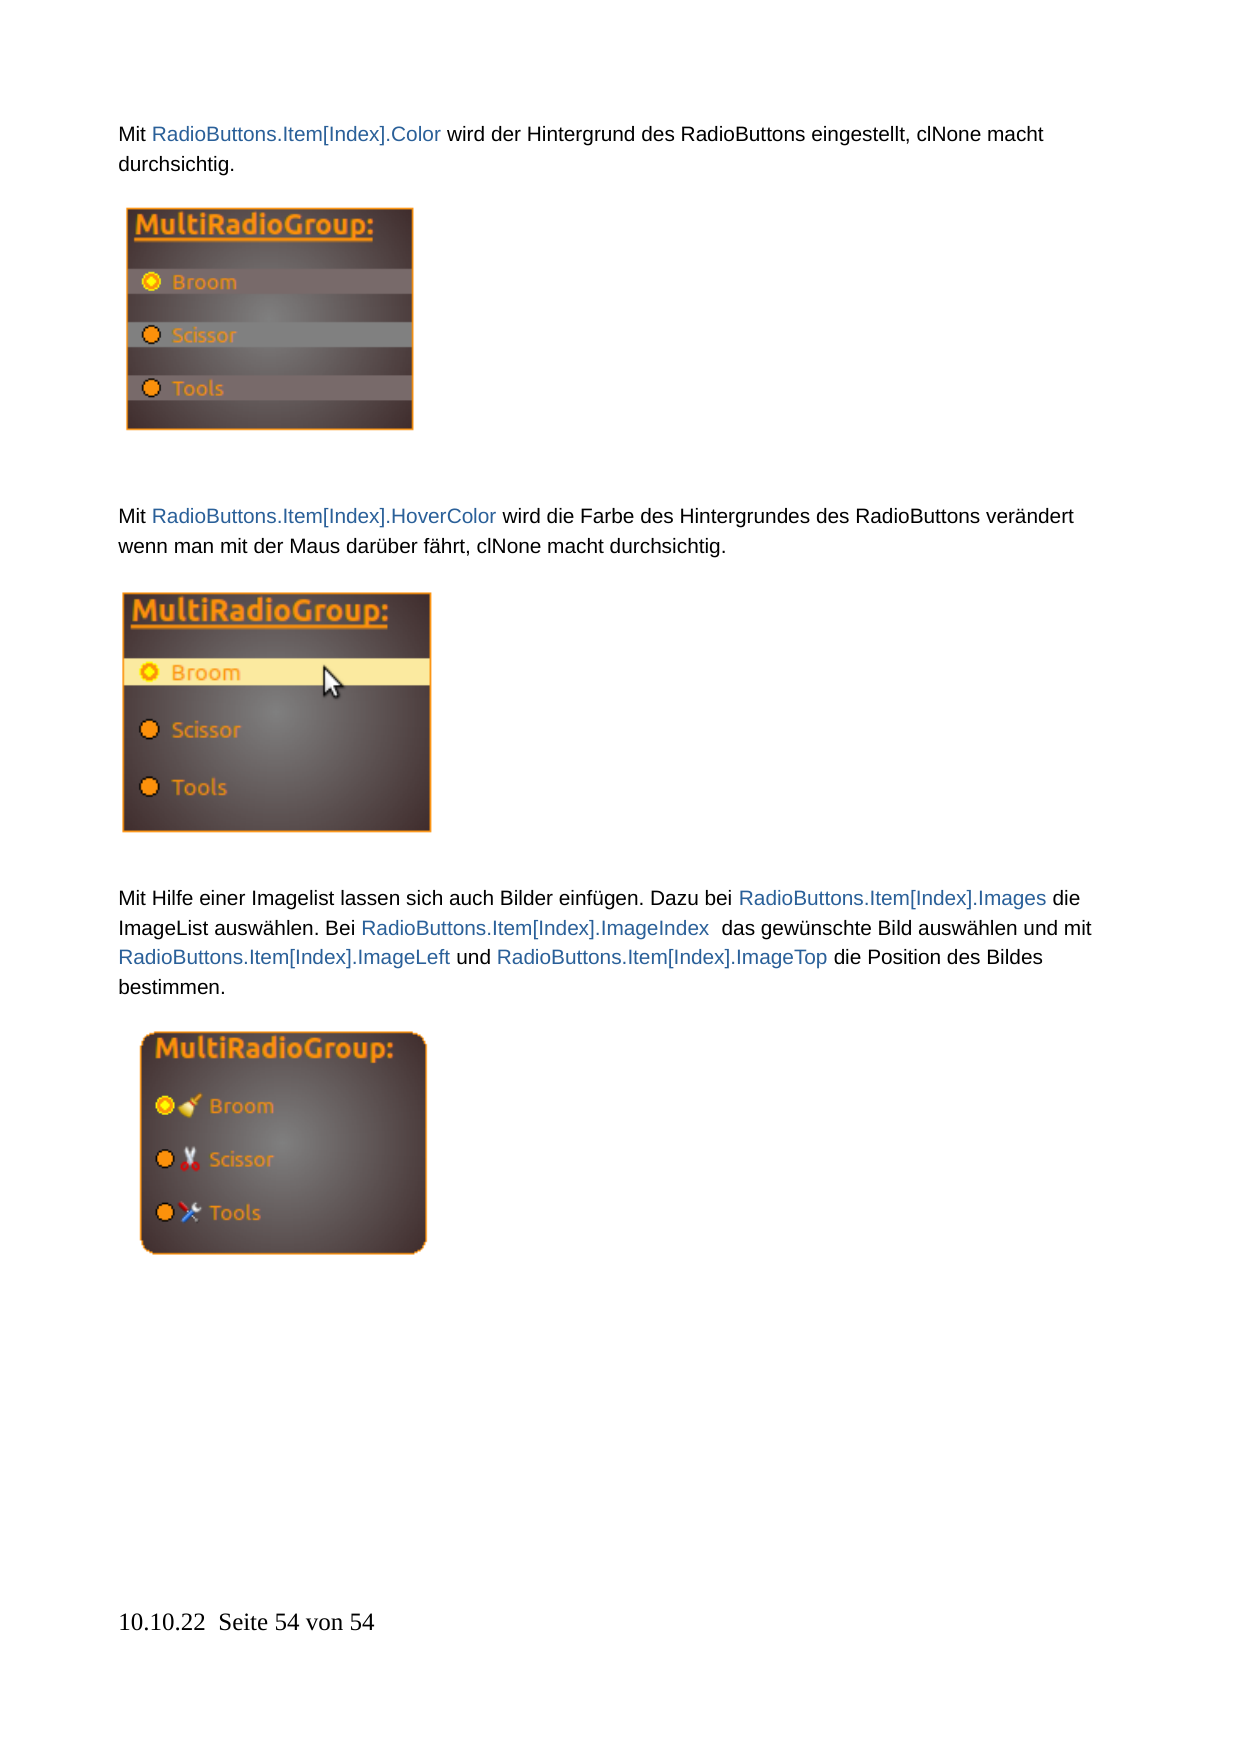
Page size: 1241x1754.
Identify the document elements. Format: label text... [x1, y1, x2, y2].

text Mit RadioButtons.Item[Index].HoverColor wird die Farbe des Hintergrundes des RadioButtons verändert wenn man mit der Maus darüber fährt, clNone macht durchsichtig. [118, 500, 1122, 559]
text Mit Hilfe einer Imagelist lassen sich auch Bilder einfügen. Dazu bei RadioButtons.Item[Index].Images die ImageList auswählen. Bei RadioButtons.Item[Index].ImageIndex das gewünschte Bild auswählen und mit RadioButtons.Item[Index].ImageLeft und RadioButtons.Item[Index].ImageTop die Position des Bildes bestimmen. [118, 882, 1122, 1000]
text Mit RadioButtons.Item[Index].Color wird der Hintergrund des RadioButtons eingestellt, clNone macht durchsichtig. [118, 118, 1122, 177]
picture [114, 194, 430, 446]
picture [123, 1017, 446, 1269]
picture [121, 586, 435, 841]
